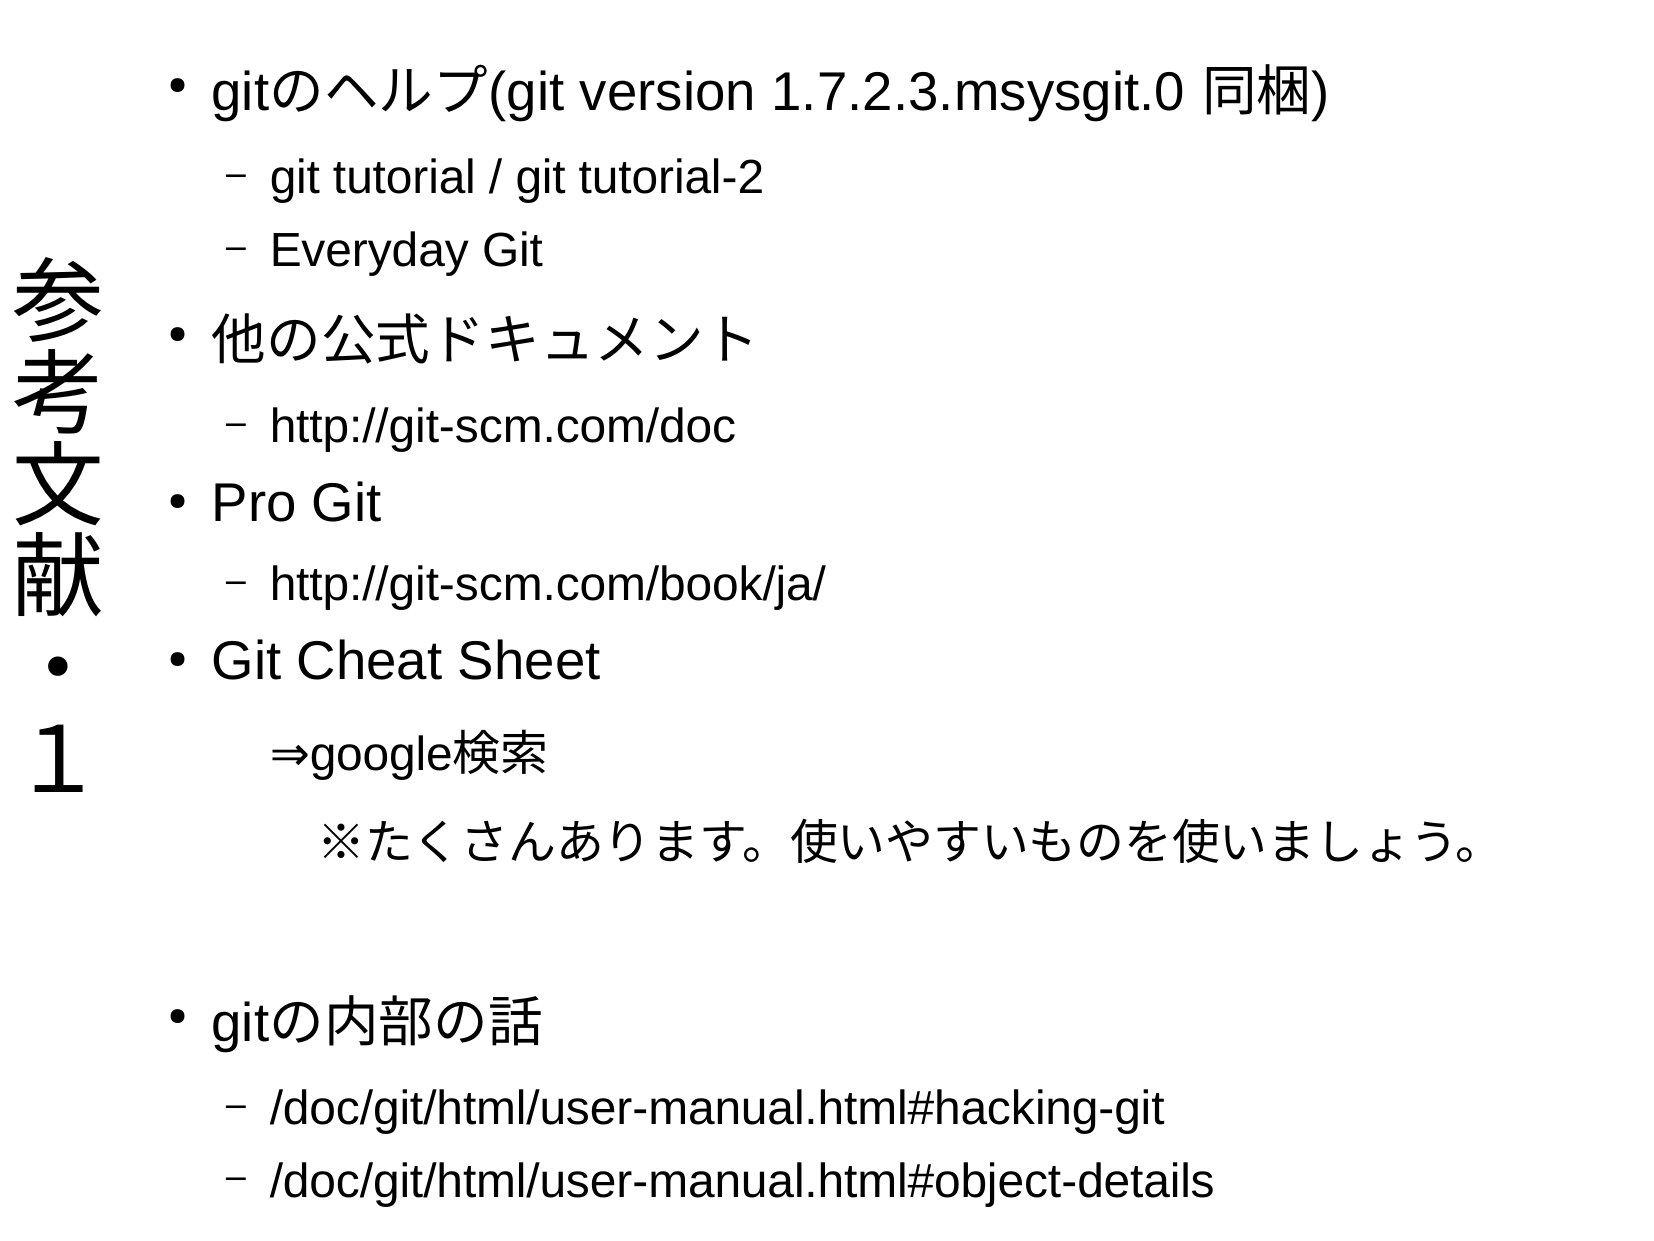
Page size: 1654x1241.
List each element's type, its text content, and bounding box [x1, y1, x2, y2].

list gitのヘルプ(git version 1.7.2.3.msysgit.0 同梱) git tutorial / git tutorial-2 Everyday Git 他の公式ドキュメント http://git-scm.com/doc Pro Git http://git-scm.com/book/ja/ Git Cheat Sheet ⇒google検索 ※たくさんあります。使いやすいものを使いましょう。 gitの内部の話 /doc/git/html/user-manual.html#hacking-git /doc/git/html/user-manual.html#object-details [153, 47, 1630, 1217]
title 参考文献・１ [29, 49, 125, 1010]
